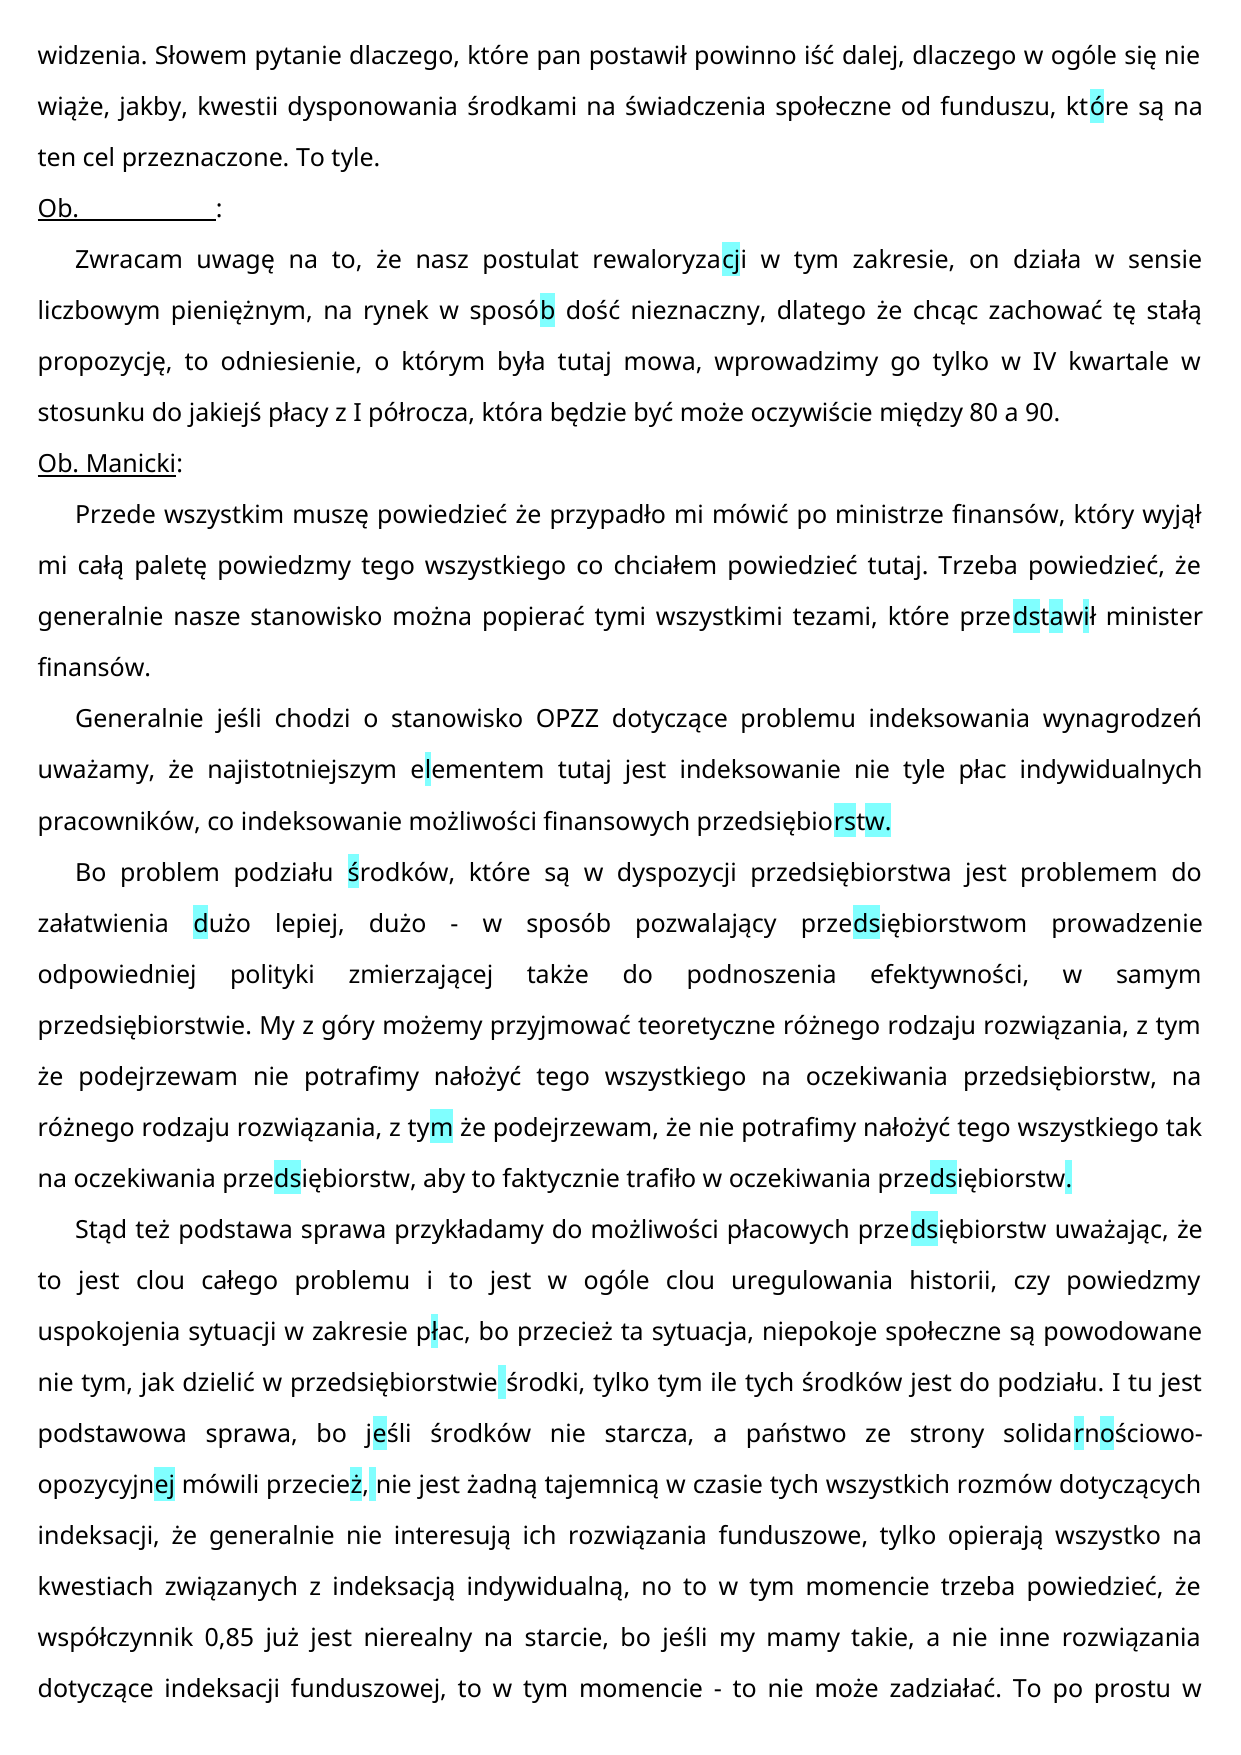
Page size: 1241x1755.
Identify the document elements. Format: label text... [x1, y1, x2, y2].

text Generalnie jeśli chodzi o stanowisko OPZZ dotyczące problemu indeksowania wynagrodzeń uważamy, że najistotniejszym elementem tutaj jest indeksowanie nie tyle płac indywidualnych pracowników, co indeksowanie możliwości finansowych przedsiębiorstw. [37, 701, 1203, 837]
text Zwracam uwagę na to, że nasz postulat rewaloryzacji w tym zakresie, on działa w sensie liczbowym pieniężnym, na rynek w sposób dość nieznaczny, dlatego że chcąc zachować tę stałą propozycję, to odniesienie, o którym była tutaj mowa, wprowadzimy go tylko w IV kwartale w stosunku do jakiejś płacy z I półrocza, która będzie być może oczywiście między 80 a 90. [37, 242, 1203, 429]
text Przede wszystkim muszę powiedzieć że przypadło mi mówić po ministrze finansów, który wyjął mi całą paletę powiedzmy tego wszystkiego co chciałem powiedzieć tutaj. Trzeba powiedzieć, że generalnie nasze stanowisko można popierać tymi wszystkimi tezami, które przedstawił minister finansów. [37, 497, 1203, 684]
text Ob. : [37, 191, 1203, 225]
text widzenia. Słowem pytanie dlaczego, które pan postawił powinno iść dalej, dlaczego w ogóle się nie wiąże, jakby, kwestii dysponowania środkami na świadczenia społeczne od funduszu, które są na ten cel przeznaczone. To tyle. [37, 37, 1203, 174]
text Ob. Manicki: [37, 446, 1203, 480]
text Stąd też podstawa sprawa przykładamy do możliwości płacowych przedsiębiorstw uważając, że to jest clou całego problemu i to jest w ogóle clou uregulowania historii, czy powiedzmy uspokojenia sytuacji w zakresie płac, bo przecież ta sytuacja, niepokoje społeczne są powodowane nie tym, jak dzielić w przedsiębiorstwie środki, tylko tym ile tych środków jest do podziału. I tu jest podstawowa sprawa, bo jeśli środków nie starcza, a państwo ze strony solidarnościowo-opozycyjnej mówili przecież, nie jest żadną tajemnicą w czasie tych wszystkich rozmów dotyczących indeksacji, że generalnie nie interesują ich rozwiązania funduszowe, tylko opierają wszystko na kwestiach związanych z indeksacją indywidualną, no to w tym momencie trzeba powiedzieć, że współczynnik 0,85 już jest nierealny na starcie, bo jeśli my mamy takie, a nie inne rozwiązania dotyczące indeksacji funduszowej, to w tym momencie - to nie może zadziałać. To po prostu w [37, 1211, 1203, 1705]
text Bo problem podziału środków, które są w dyspozycji przedsiębiorstwa jest problemem do załatwienia dużo lepiej, dużo - w sposób pozwalający przedsiębiorstwom prowadzenie odpowiedniej polityki zmierzającej także do podnoszenia efektywności, w samym przedsiębiorstwie. My z góry możemy przyjmować teoretyczne różnego rodzaju rozwiązania, z tym że podejrzewam nie potrafimy nałożyć tego wszystkiego na oczekiwania przedsiębiorstw, na różnego rodzaju rozwiązania, z tym że podejrzewam, że nie potrafimy nałożyć tego wszystkiego tak na oczekiwania przedsiębiorstw, aby to faktycznie trafiło w oczekiwania przedsiębiorstw. [37, 854, 1203, 1194]
